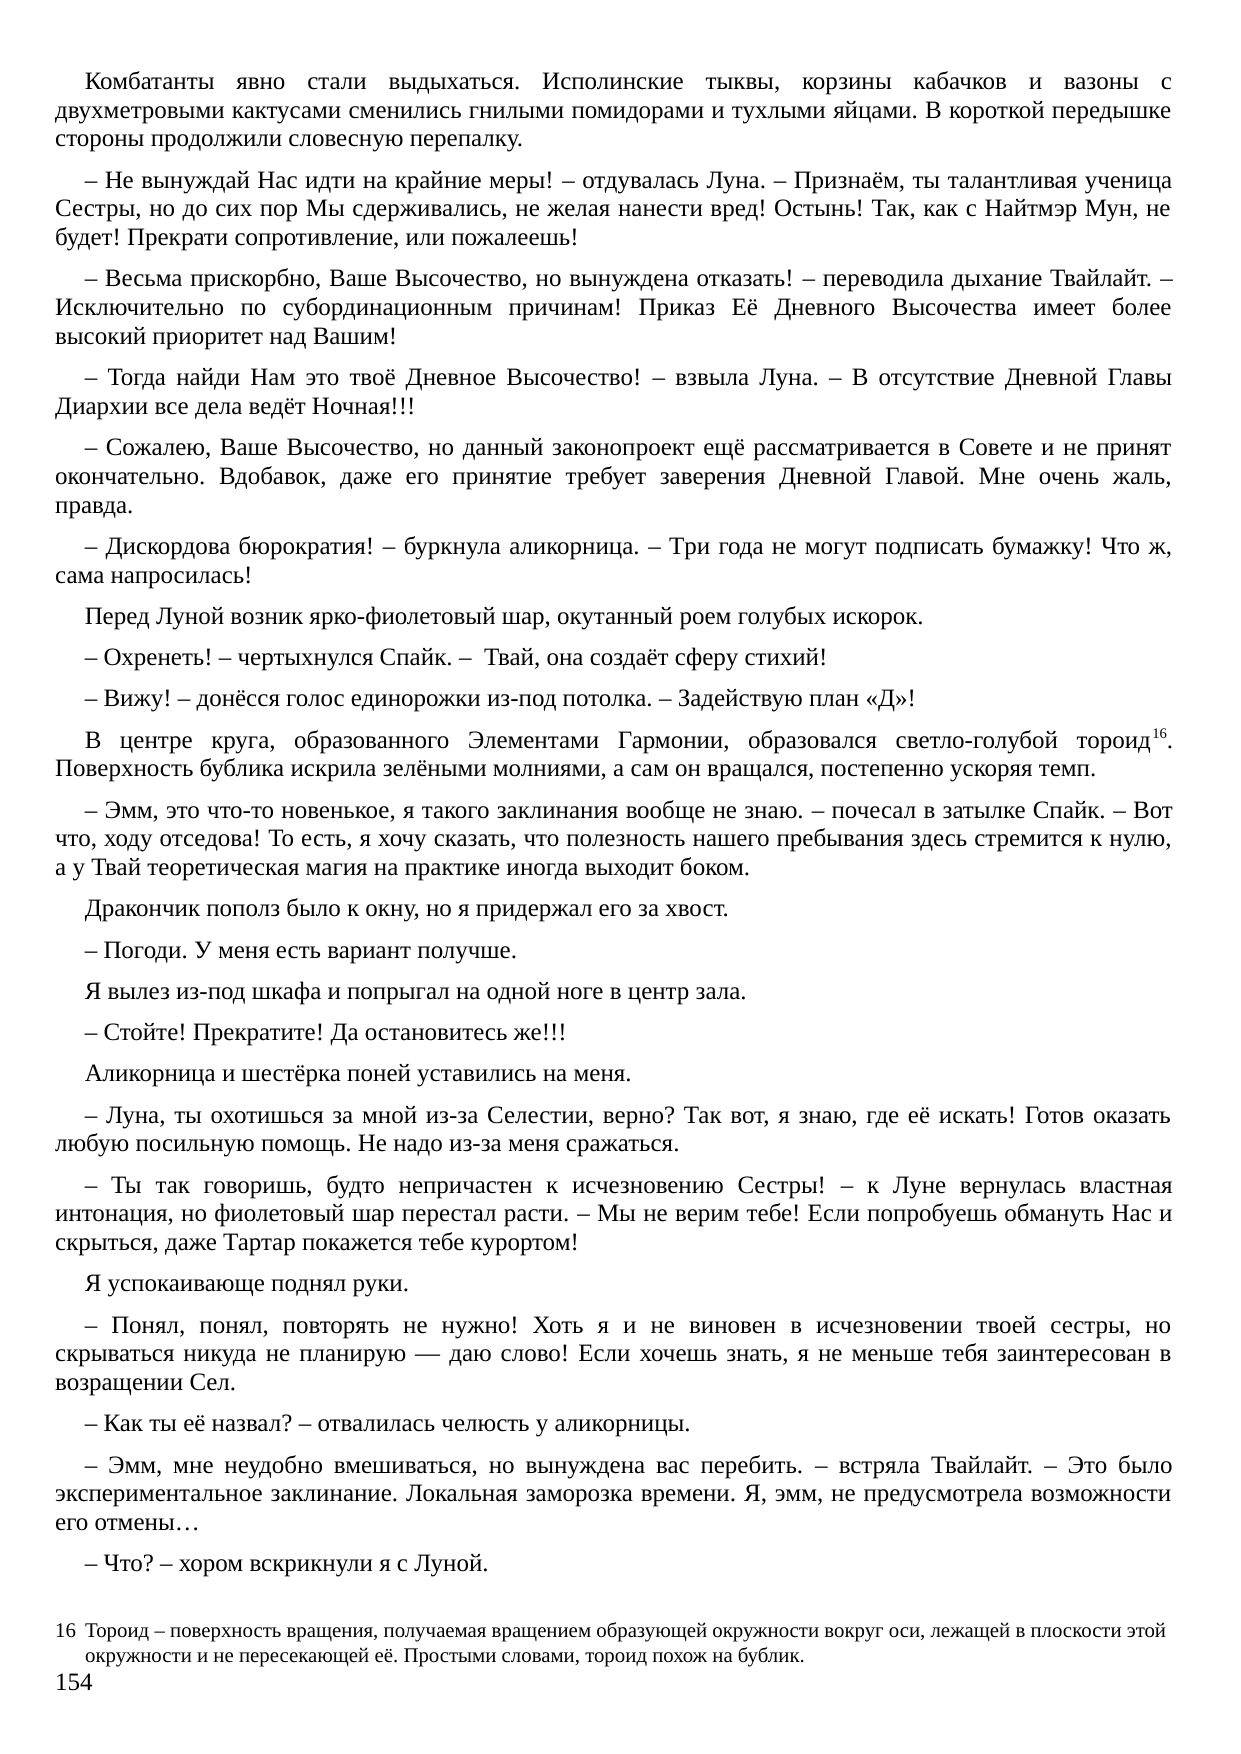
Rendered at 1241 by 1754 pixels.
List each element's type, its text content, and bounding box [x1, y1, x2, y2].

text – Луна, ты охотишься за мной из-за Селестии, верно? Так вот, я знаю, где её искать! Готов оказать любую посильную помощь. Не надо из-за меня сражаться. [55, 1100, 1173, 1157]
text – Эмм, это что-то новенькое, я такого заклинания вообще не знаю. – почесал в затылке Спайк. – Вот что, ходу отседова! То есть, я хочу сказать, что полезность нашего пребывания здесь стремится к нулю, а у Твай теоретическая магия на практике иногда выходит боком. [55, 795, 1173, 881]
text Дракончик пополз было к окну, но я придержал его за хвост. [55, 893, 1173, 922]
text – Не вынуждай Нас идти на крайние меры! – отдувалась Луна. – Признаём, ты талантливая ученица Сестры, но до сих пор Мы сдерживались, не желая нанести вред! Остынь! Так, как с Найтмэр Мун, не будет! Прекрати сопротивление, или пожалеешь! [55, 165, 1173, 251]
text – Тогда найди Нам это твоё Дневное Высочество! – взвыла Луна. – В отсутствие Дневной Главы Диархии все дела ведёт Ночная!!! [55, 362, 1173, 420]
text – Дискордова бюрократия! – буркнула аликорница. – Три года не могут подписать бумажку! Что ж, сама напросилась! [55, 531, 1173, 588]
text – Как ты её назвал? – отвалилась челюсть у аликорницы. [55, 1408, 1173, 1437]
text Перед Луной возник ярко-фиолетовый шар, окутанный роем голубых искорок. [55, 601, 1173, 630]
text – Весьма прискорбно, Ваше Высочество, но вынуждена отказать! – переводила дыхание Твайлайт. – Исключительно по субординационным причинам! Приказ Её Дневного Высочества имеет более высокий приоритет над Вашим! [55, 263, 1173, 350]
text – Сожалею, Ваше Высочество, но данный законопроект ещё рассматривается в Совете и не принят окончательно. Вдобавок, даже его принятие требует заверения Дневной Главой. Мне очень жаль, правда. [55, 432, 1173, 518]
text Я успокаивающе поднял руки. [55, 1268, 1173, 1297]
text – Понял, понял, повторять не нужно! Хоть я и не виновен в исчезновении твоей сестры, но скрываться никуда не планирую — даю слово! Если хочешь знать, я не меньше тебя заинтересован в возращении Сел. [55, 1310, 1173, 1396]
text – Вижу! – донёсся голос единорожки из-под потолка. – Задействую план «Д»! [55, 683, 1173, 712]
text Комбатанты явно стали выдыхаться. Исполинские тыквы, корзины кабачков и вазоны с двухметровыми кактусами сменились гнилыми помидорами и тухлыми яйцами. В короткой передышке стороны продолжили словесную перепалку. [55, 66, 1173, 152]
text В центре круга, образованного Элементами Гармонии, образовался светло-голубой тороид. Поверхность бублика искрила зелёными молниями, а сам он вращался, постепенно ускоряя темп. [55, 725, 1173, 782]
text Тороид – поверхность вращения, получаемая вращением образующей окружности вокруг оси, лежащей в плоскости этой окружности и не пересекающей её. Простыми словами, тороид похож на бублик. [55, 1618, 1173, 1667]
text Аликорница и шестёрка поней уставились на меня. [55, 1058, 1173, 1087]
text – Погоди. У меня есть вариант получше. [55, 935, 1173, 963]
text – Эмм, мне неудобно вмешиваться, но вынуждена вас перебить. – встряла Твайлайт. – Это было экспериментальное заклинание. Локальная заморозка времени. Я, эмм, не предусмотрела возможности его отмены… [55, 1450, 1173, 1536]
text – Охренеть! – чертыхнулся Спайк. – Твай, она создаёт сферу стихий! [55, 642, 1173, 671]
text Я вылез из-под шкафа и попрыгал на одной ноге в центр зала. [55, 976, 1173, 1005]
text – Что? – хором вскрикнули я с Луной. [55, 1548, 1173, 1577]
text – Стойте! Прекратите! Да остановитесь же!!! [55, 1017, 1173, 1046]
text – Ты так говоришь, будто непричастен к исчезновению Сестры! – к Луне вернулась властная интонация, но фиолетовый шар перестал расти. – Мы не верим тебе! Если попробуешь обмануть Нас и скрыться, даже Тартар покажется тебе курортом! [55, 1170, 1173, 1256]
